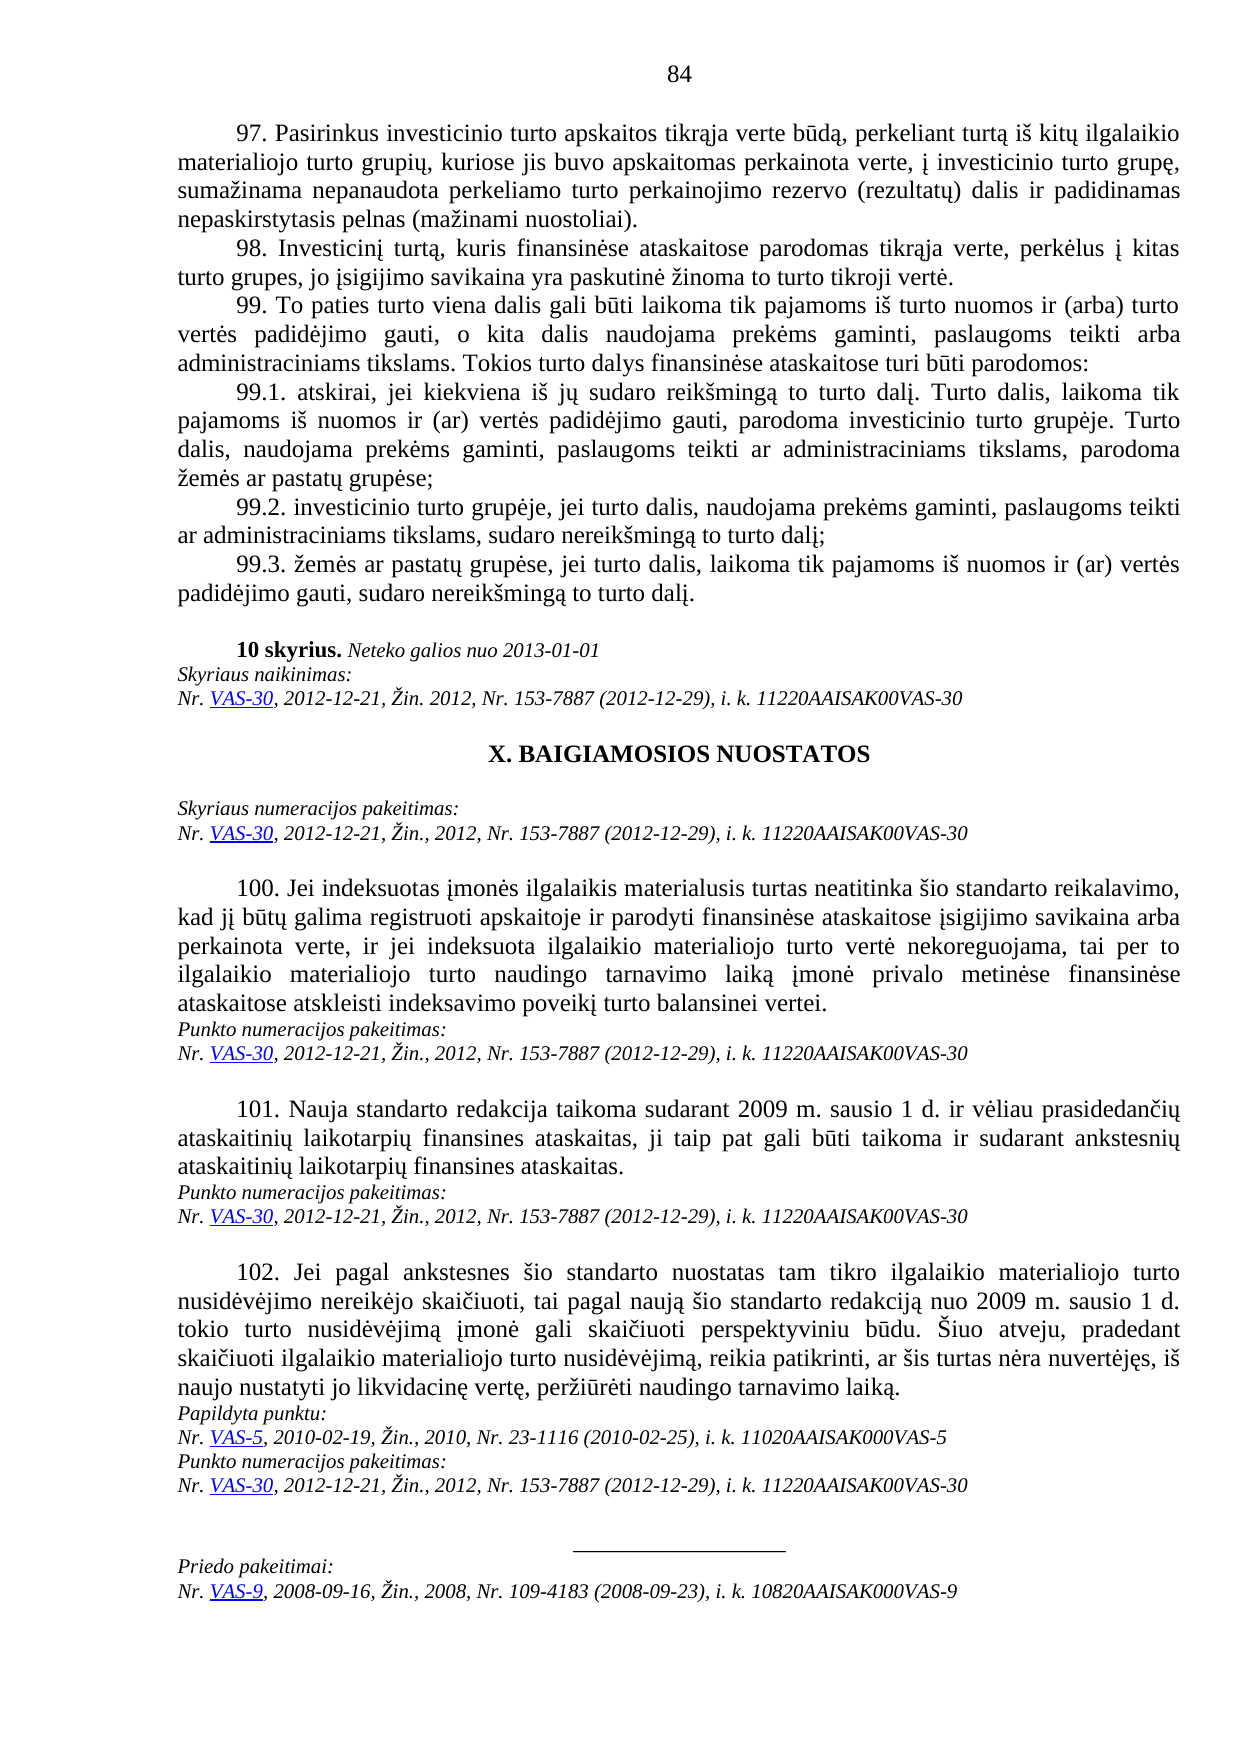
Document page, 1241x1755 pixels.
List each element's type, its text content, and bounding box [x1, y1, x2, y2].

text 102. Jei pagal ankstesnes šio standarto nuostatas tam tikro ilgalaikio materialiojo turto nusidėvėjimo nereikėjo skaičiuoti, tai pagal naują šio standarto redakciją nuo 2009 m. sausio 1 d. tokio turto nusidėvėjimą įmonė gali skaičiuoti perspektyviniu būdu. Šiuo atveju, pradedant skaičiuoti ilgalaikio materialiojo turto nusidėvėjimą, reikia patikrinti, ar šis turtas nėra nuvertėjęs, iš naujo nustatyti jo likvidacinę vertę, peržiūrėti naudingo tarnavimo laiką. [177, 1257, 1181, 1401]
text Papildyta punktu: [177, 1401, 1181, 1425]
text 99. To paties turto viena dalis gali būti laikoma tik pajamoms iš turto nuomos ir (arba) turto vertės padidėjimo gauti, o kita dalis naudojama prekėms gaminti, paslaugoms teikti arba administraciniams tikslams. Tokios turto dalys finansinėse ataskaitose turi būti parodomos: [177, 291, 1181, 377]
text 97. Pasirinkus investicinio turto apskaitos tikrąja verte būdą, perkeliant turtą iš kitų ilgalaikio materialiojo turto grupių, kuriose jis buvo apskaitomas perkainota verte, į investicinio turto grupę, sumažinama nepanaudota perkeliamo turto perkainojimo rezervo (rezultatų) dalis ir padidinamas nepaskirstytasis pelnas (mažinami nuostoliai). [177, 118, 1181, 233]
text Punkto numeracijos pakeitimas: [177, 1017, 1181, 1041]
text _________________ [177, 1526, 1181, 1554]
text Nr. VAS-5, 2010-02-19, Žin., 2010, Nr. 23-1116 (2010-02-25), i. k. 11020AAISAK000VAS-5 [177, 1425, 1181, 1449]
text 99.2. investicinio turto grupėje, jei turto dalis, naudojama prekėms gaminti, paslaugoms teikti ar administraciniams tikslams, sudaro nereikšmingą to turto dalį; [177, 492, 1181, 549]
text Nr. VAS-9, 2008-09-16, Žin., 2008, Nr. 109-4183 (2008-09-23), i. k. 10820AAISAK000VAS-9 [177, 1578, 1181, 1603]
text Skyriaus numeracijos pakeitimas: [177, 796, 1181, 820]
text 100. Jei indeksuotas įmonės ilgalaikis materialusis turtas neatitinka šio standarto reikalavimo, kad jį būtų galima registruoti apskaitoje ir parodyti finansinėse ataskaitose įsigijimo savikaina arba perkainota verte, ir jei indeksuota ilgalaikio materialiojo turto vertė nekoreguojama, tai per to ilgalaikio materialiojo turto naudingo tarnavimo laiką įmonė privalo metinėse finansinėse ataskaitose atskleisti indeksavimo poveikį turto balansinei vertei. [177, 873, 1181, 1017]
text 99.1. atskirai, jei kiekviena iš jų sudaro reikšmingą to turto dalį. Turto dalis, laikoma tik pajamoms iš nuomos ir (ar) vertės padidėjimo gauti, parodoma investicinio turto grupėje. Turto dalis, naudojama prekėms gaminti, paslaugoms teikti ar administraciniams tikslams, parodoma žemės ar pastatų grupėse; [177, 377, 1181, 492]
text 10 skyrius. Neteko galios nuo 2013-01-01 [177, 636, 1181, 662]
text Nr. VAS-30, 2012-12-21, Žin., 2012, Nr. 153-7887 (2012-12-29), i. k. 11220AAISAK00VAS-30 [177, 1041, 1181, 1065]
text 98. Investicinį turtą, kuris finansinėse ataskaitose parodomas tikrąja verte, perkėlus į kitas turto grupes, jo įsigijimo savikaina yra paskutinė žinoma to turto tikroji vertė. [177, 233, 1181, 291]
text 101. Nauja standarto redakcija taikoma sudarant 2009 m. sausio 1 d. ir vėliau prasidedančių ataskaitinių laikotarpių finansines ataskaitas, ji taip pat gali būti taikoma ir sudarant ankstesnių ataskaitinių laikotarpių finansines ataskaitas. [177, 1094, 1181, 1180]
text X. BAIGIAMOSIOS NUOSTATOS [177, 739, 1181, 768]
text Nr. VAS-30, 2012-12-21, Žin. 2012, Nr. 153-7887 (2012-12-29), i. k. 11220AAISAK00VAS-30 [177, 686, 1181, 710]
text Punkto numeracijos pakeitimas: [177, 1180, 1181, 1204]
text Nr. VAS-30, 2012-12-21, Žin., 2012, Nr. 153-7887 (2012-12-29), i. k. 11220AAISAK00VAS-30 [177, 1204, 1181, 1228]
text Nr. VAS-30, 2012-12-21, Žin., 2012, Nr. 153-7887 (2012-12-29), i. k. 11220AAISAK00VAS-30 [177, 820, 1181, 844]
text Nr. VAS-30, 2012-12-21, Žin., 2012, Nr. 153-7887 (2012-12-29), i. k. 11220AAISAK00VAS-30 [177, 1473, 1181, 1497]
text 99.3. žemės ar pastatų grupėse, jei turto dalis, laikoma tik pajamoms iš nuomos ir (ar) vertės padidėjimo gauti, sudaro nereikšmingą to turto dalį. [177, 549, 1181, 607]
text Skyriaus naikinimas: [177, 662, 1181, 686]
text Punkto numeracijos pakeitimas: [177, 1449, 1181, 1473]
text Priedo pakeitimai: [177, 1554, 1181, 1578]
